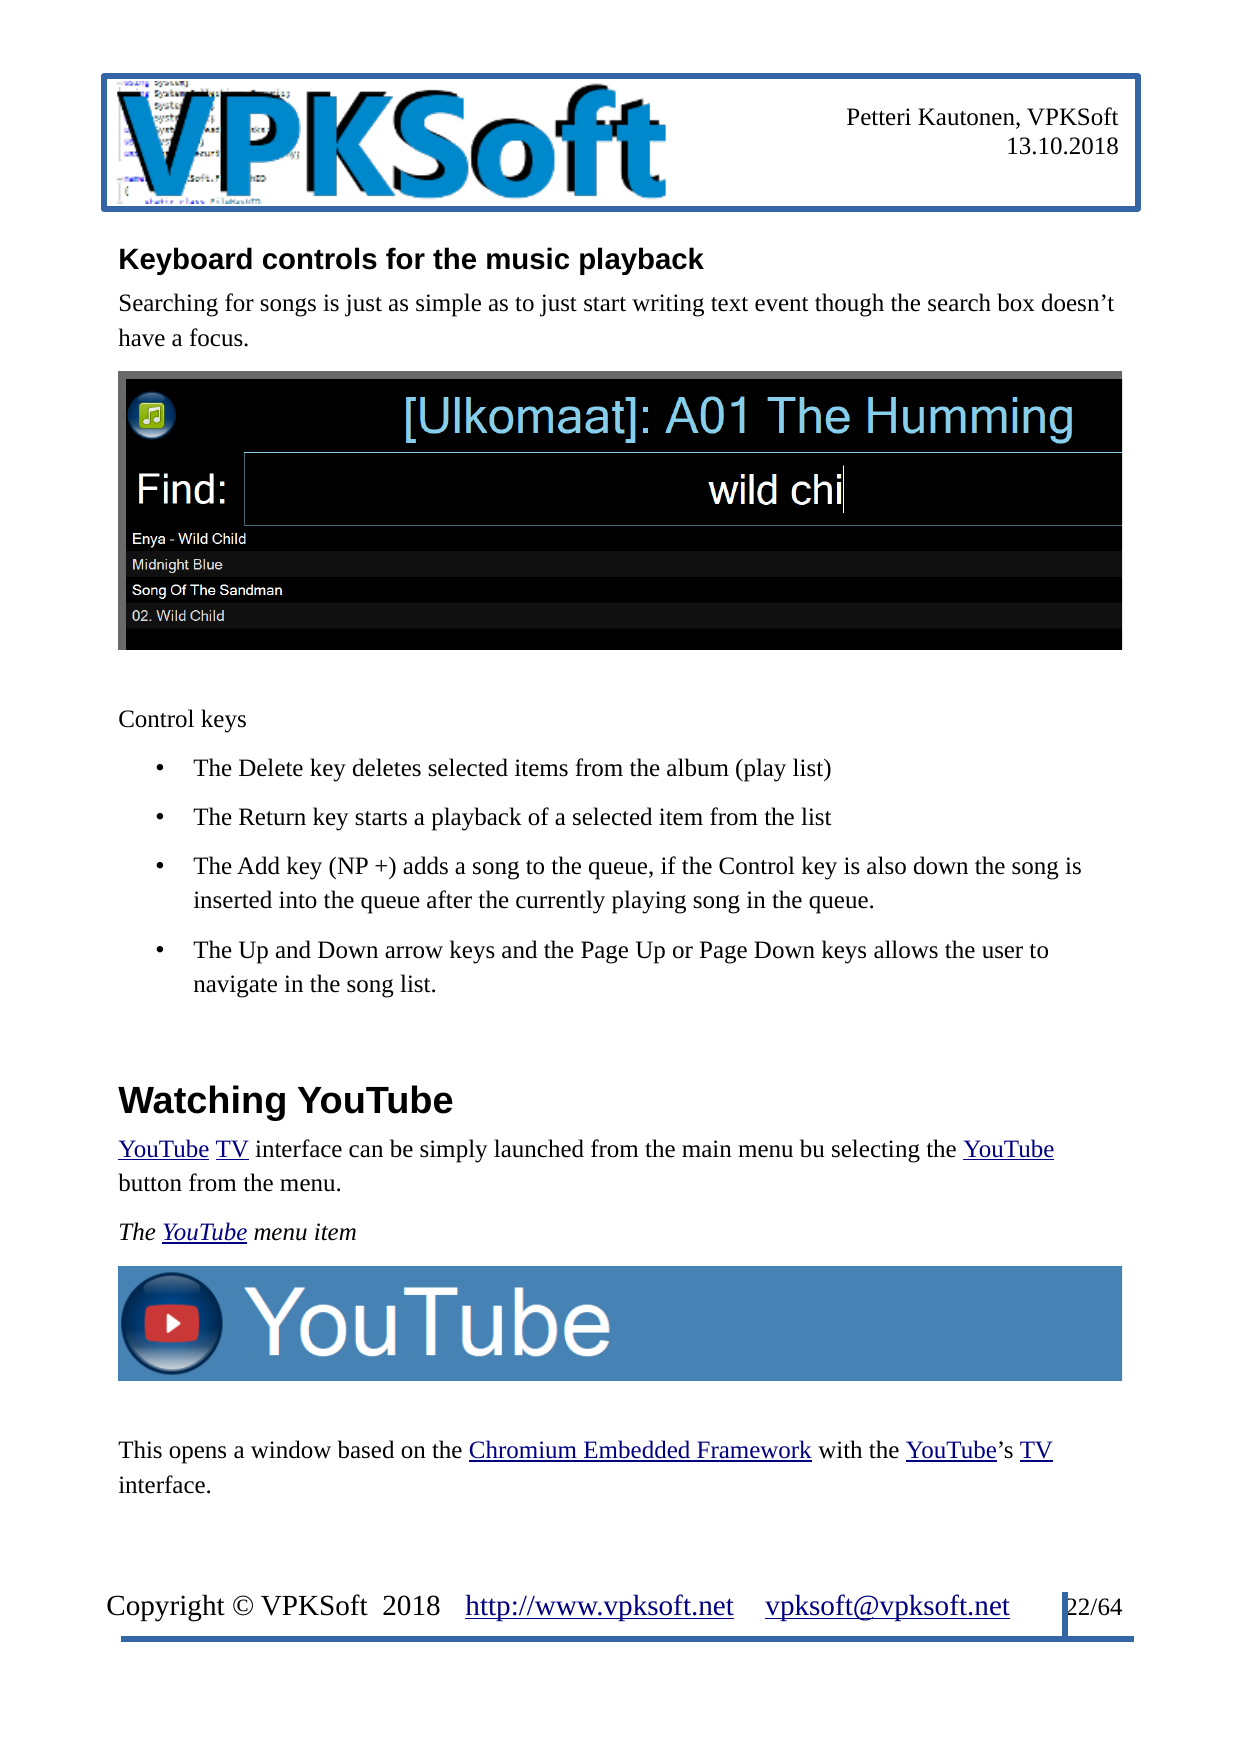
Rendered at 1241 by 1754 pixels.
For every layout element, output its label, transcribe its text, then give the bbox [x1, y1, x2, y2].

subtitle Watching YouTube [118, 1078, 1122, 1121]
text Control keys [118, 704, 1122, 733]
text Searching for songs is just as simple as to just start writing text event though the search box doesn’t have a focus. [118, 288, 1122, 352]
picture [116, 81, 672, 204]
text The YouTube menu item [118, 1217, 1122, 1246]
picture [118, 1266, 1123, 1381]
picture [118, 371, 1123, 650]
list The Delete key deletes selected items from the album (play list) [156, 753, 1122, 782]
list The Return key starts a playback of a selected item from the list [156, 802, 1122, 831]
text This opens a window based on the Chromium Embedded Framework with the YouTube’s TV interface. [118, 1435, 1122, 1498]
subtitle Keyboard controls for the music playback [118, 242, 1122, 276]
list The Add key (NP +) adds a song to the queue, if the Control key is also down the song is inserted into the queue after the currently playing song in the queue. [156, 851, 1122, 914]
list The Up and Down arrow keys and the Page Up or Page Down keys allows the user to navigate in the song list. [156, 935, 1122, 998]
text YouTube TV interface can be simply launched from the main menu bu selecting the YouTube button from the menu. [118, 1134, 1122, 1197]
